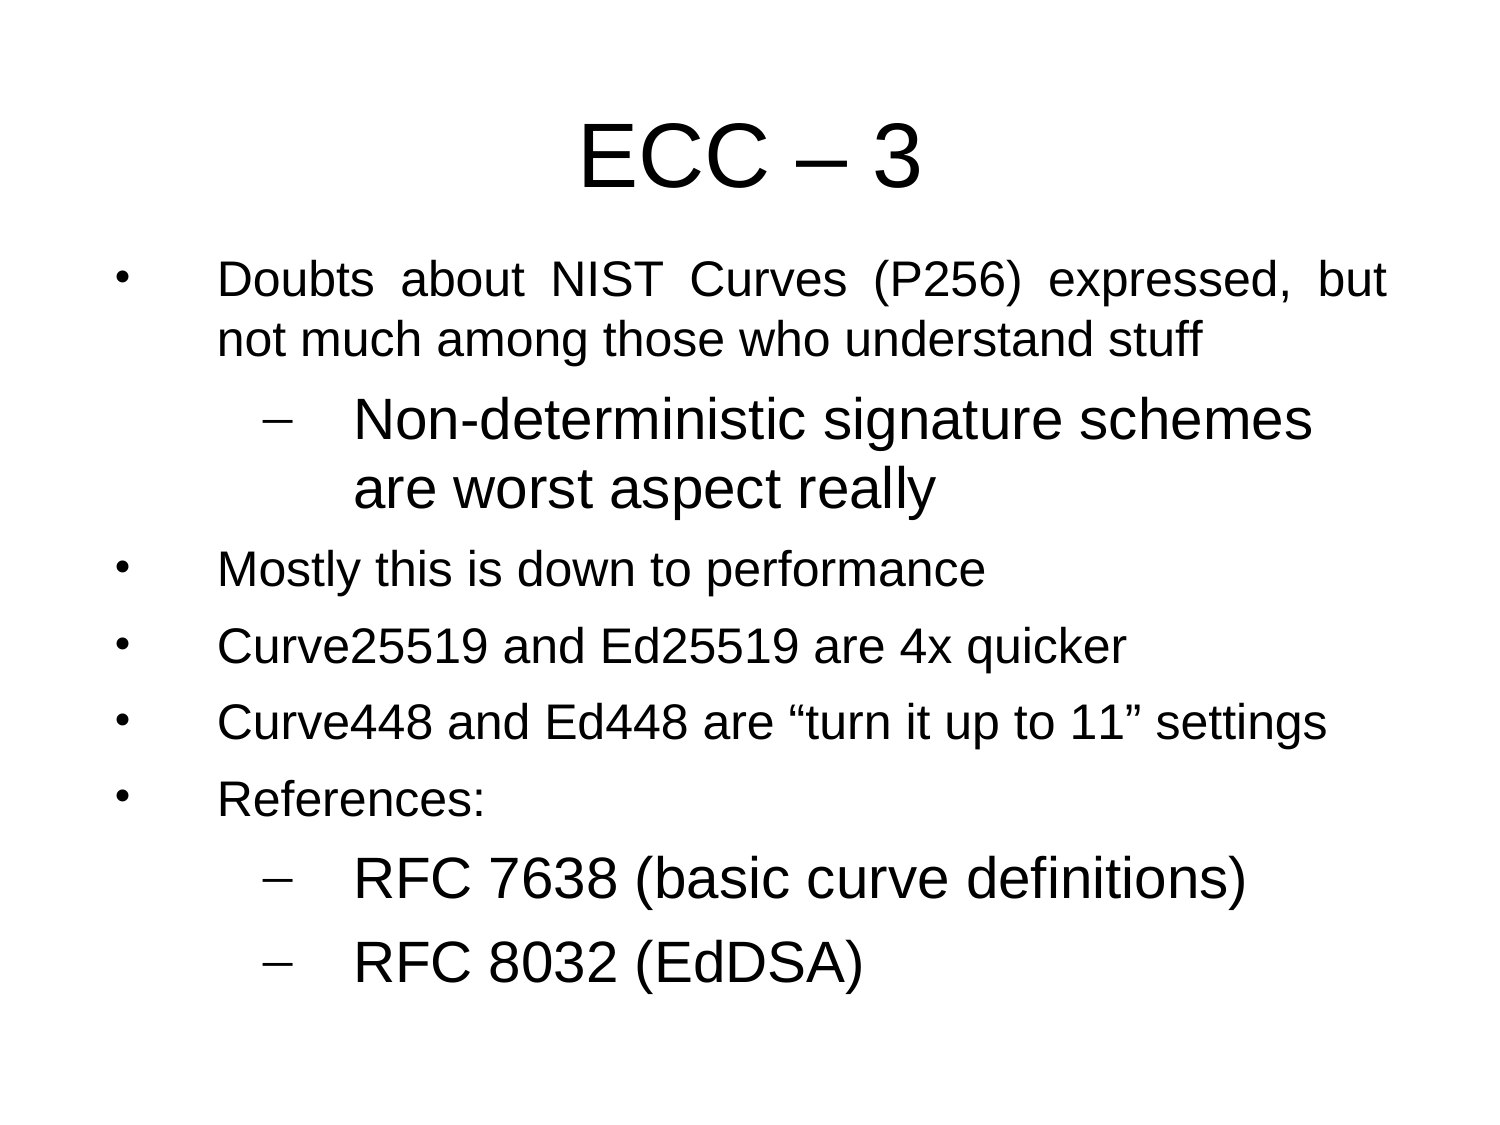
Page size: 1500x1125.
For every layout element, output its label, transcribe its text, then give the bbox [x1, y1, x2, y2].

title ECC – 3 [114, 64, 1388, 237]
list Doubts about NIST Curves (P256) expressed, but not much among those who understand stuff Non-deterministic signature schemes are worst aspect really Mostly this is down to performance Curve25519 and Ed25519 are 4x quicker Curve448 and Ed448 are “turn it up to 11” settings References: RFC 7638 (basic curve definitions) RFC 8032 (EdDSA) [114, 246, 1388, 1093]
